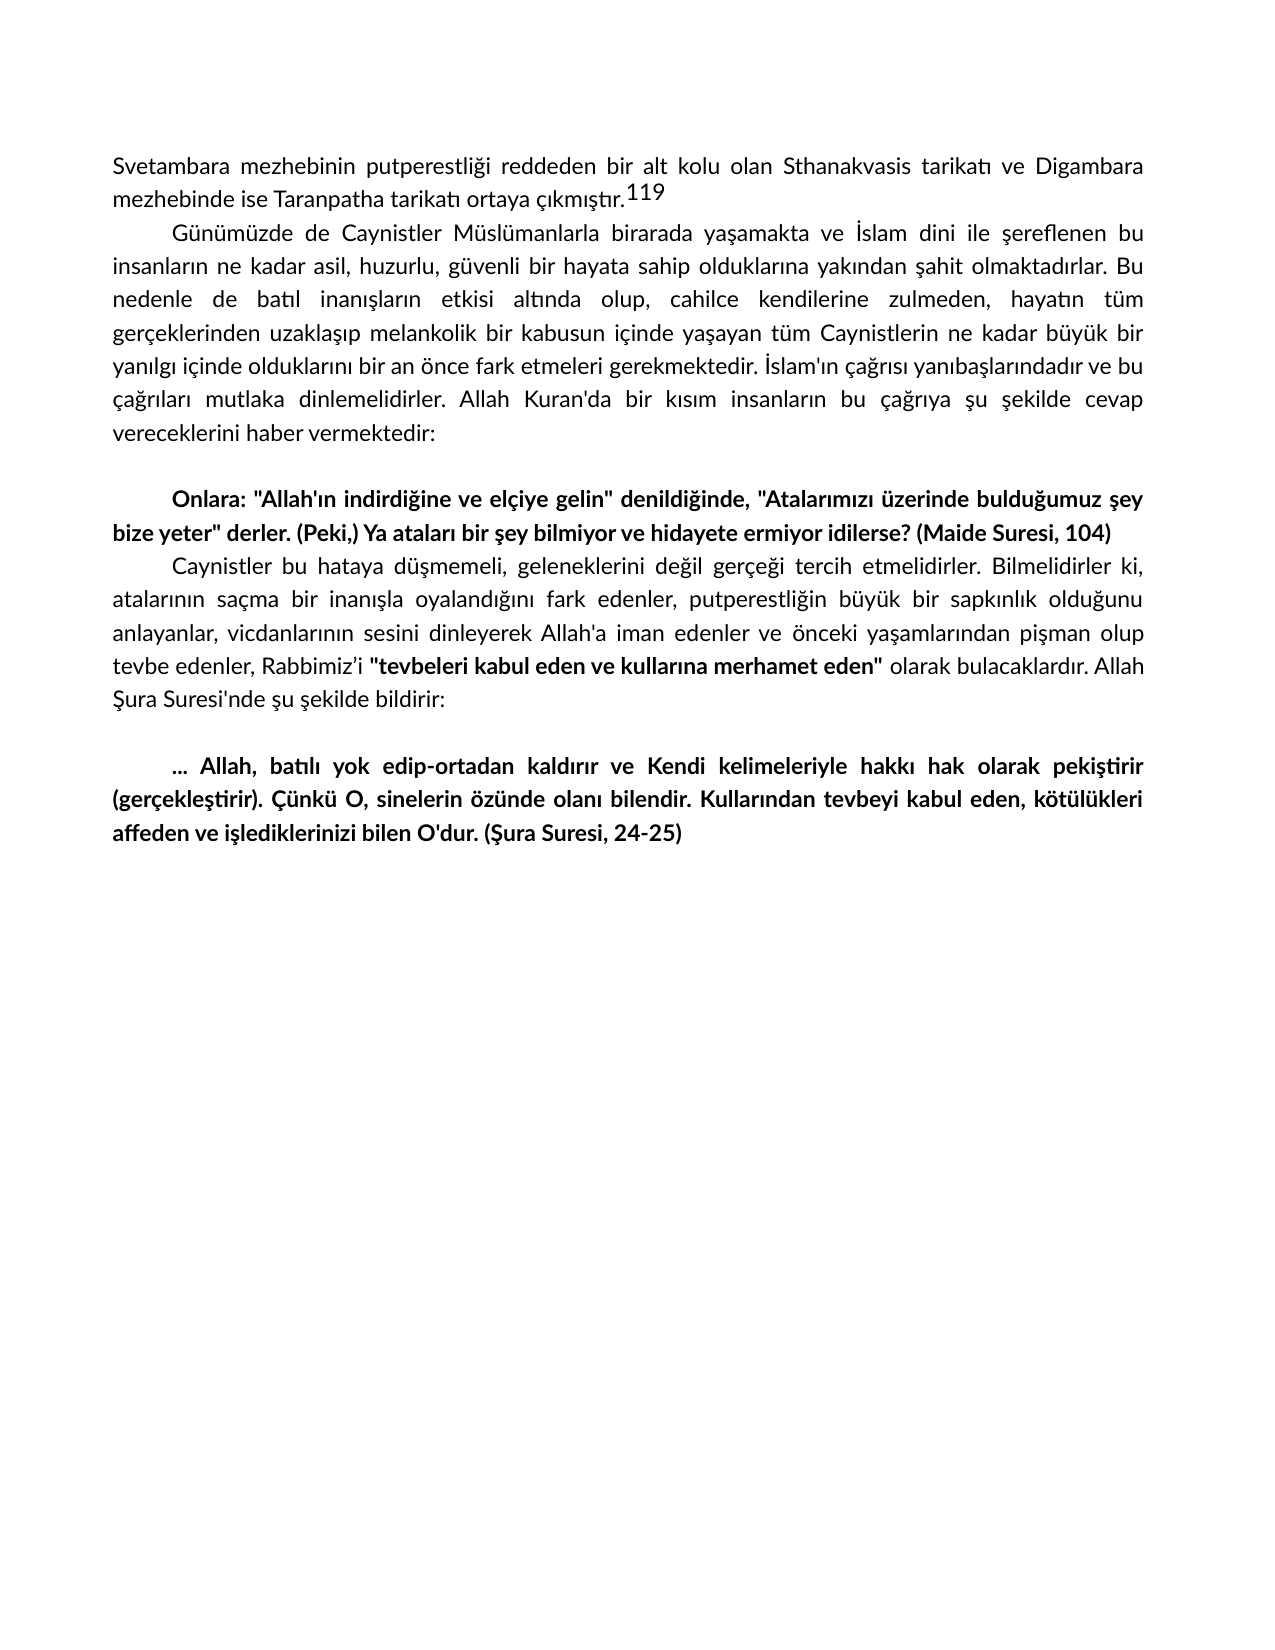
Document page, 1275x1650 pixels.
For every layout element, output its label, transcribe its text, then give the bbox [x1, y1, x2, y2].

text Onlara: "Allah'ın indirdiğine ve elçiye gelin" denildiğinde, "Atalarımızı üzerinde bulduğumuz şey bize yeter" derler. (Peki,) Ya ataları bir şey bilmiyor ve hidayete ermiyor idilerse? (Maide Suresi, 104) [112, 481, 1145, 548]
text Svetambara mezhebinin putperestliği reddeden bir alt kolu olan Sthanakvasis tarikatı ve Digambara mezhebinde ise Taranpatha tarikatı ortaya çıkmıştır.119 [112, 148, 1145, 214]
text ... Allah, batılı yok edip-ortadan kaldırır ve Kendi kelimeleriyle hakkı hak olarak pekiştirir (gerçekleştirir). Çünkü O, sinelerin özünde olanı bilendir. Kullarından tevbeyi kabul eden, kötülükleri affeden ve işlediklerinizi bilen O'dur. (Şura Suresi, 24-25) [112, 748, 1145, 848]
text Günümüzde de Caynistler Müslümanlarla birarada yaşamakta ve İslam dini ile şereflenen bu insanların ne kadar asil, huzurlu, güvenli bir hayata sahip olduklarına yakından şahit olmaktadırlar. Bu nedenle de batıl inanışların etkisi altında olup, cahilce kendilerine zulmeden, hayatın tüm gerçeklerinden uzaklaşıp melankolik bir kabusun içinde yaşayan tüm Caynistlerin ne kadar büyük bir yanılgı içinde olduklarını bir an önce fark etmeleri gerekmektedir. İslam'ın çağrısı yanıbaşlarındadır ve bu çağrıları mutlaka dinlemelidirler. Allah Kuran'da bir kısım insanların bu çağrıya şu şekilde cevap vereceklerini haber vermektedir: [112, 214, 1145, 448]
text Caynistler bu hataya düşmemeli, geleneklerini değil gerçeği tercih etmelidirler. Bilmelidirler ki, atalarının saçma bir inanışla oyalandığını fark edenler, putperestliğin büyük bir sapkınlık olduğunu anlayanlar, vicdanlarının sesini dinleyerek Allah'a iman edenler ve önceki yaşamlarından pişman olup tevbe edenler, Rabbimiz’i "tevbeleri kabul eden ve kullarına merhamet eden" olarak bulacaklardır. Allah Şura Suresi'nde şu şekilde bildirir: [112, 548, 1145, 714]
